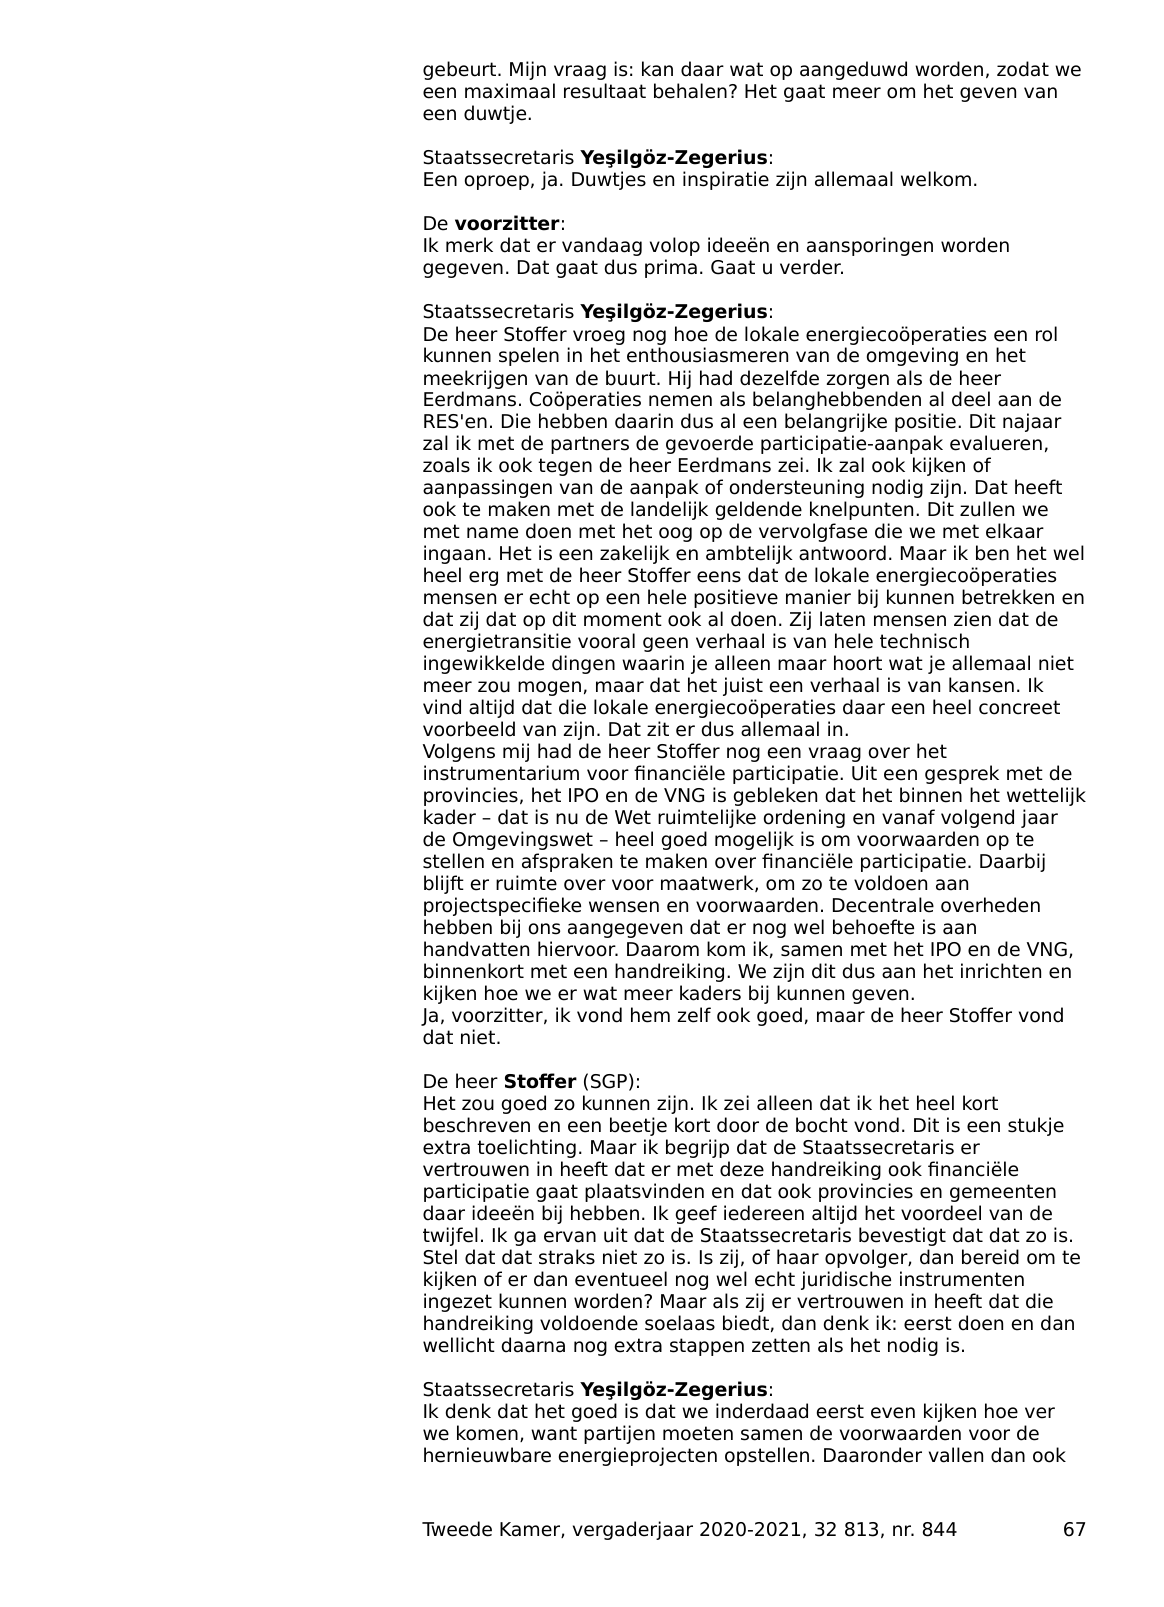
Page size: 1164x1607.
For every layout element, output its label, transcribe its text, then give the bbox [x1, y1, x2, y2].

text Staatssecretaris Yeşilgöz-Zegerius: [422, 1379, 1087, 1401]
text Staatssecretaris Yeşilgöz-Zegerius: [422, 301, 1087, 323]
text Ik denk dat het goed is dat we inderdaad eerst even kijken hoe ver we komen, want partijen moeten samen de voorwaarden voor de hernieuwbare energieprojecten opstellen. Daaronder vallen dan ook [422, 1401, 1087, 1467]
text De voorzitter: [422, 213, 1087, 235]
text Een oproep, ja. Duwtjes en inspiratie zijn allemaal welkom. [422, 169, 1087, 191]
text De heer Stoffer (SGP): [422, 1071, 1087, 1093]
text Staatssecretaris Yeşilgöz-Zegerius: [422, 147, 1087, 169]
text Ja, voorzitter, ik vond hem zelf ook goed, maar de heer Stoffer vond dat niet. [422, 1005, 1087, 1049]
text gebeurt. Mijn vraag is: kan daar wat op aangeduwd worden, zodat we een maximaal resultaat behalen? Het gaat meer om het geven van een duwtje. [422, 59, 1087, 125]
text Het zou goed zo kunnen zijn. Ik zei alleen dat ik het heel kort beschreven en een beetje kort door de bocht vond. Dit is een stukje extra toelichting. Maar ik begrijp dat de Staatssecretaris er vertrouwen in heeft dat er met deze handreiking ook financiële participatie gaat plaatsvinden en dat ook provincies en gemeenten daar ideeën bij hebben. Ik geef iedereen altijd het voordeel van de twijfel. Ik ga ervan uit dat de Staatssecretaris bevestigt dat dat zo is. Stel dat dat straks niet zo is. Is zij, of haar opvolger, dan bereid om te kijken of er dan eventueel nog wel echt juridische instrumenten ingezet kunnen worden? Maar als zij er vertrouwen in heeft dat die handreiking voldoende soelaas biedt, dan denk ik: eerst doen en dan wellicht daarna nog extra stappen zetten als het nodig is. [422, 1093, 1087, 1357]
text Volgens mij had de heer Stoffer nog een vraag over het instrumentarium voor financiële participatie. Uit een gesprek met de provincies, het IPO en de VNG is gebleken dat het binnen het wettelijk kader – dat is nu de Wet ruimtelijke ordening en vanaf volgend jaar de Omgevingswet – heel goed mogelijk is om voorwaarden op te stellen en afspraken te maken over financiële participatie. Daarbij blijft er ruimte over voor maatwerk, om zo te voldoen aan projectspecifieke wensen en voorwaarden. Decentrale overheden hebben bij ons aangegeven dat er nog wel behoefte is aan handvatten hiervoor. Daarom kom ik, samen met het IPO en de VNG, binnenkort met een handreiking. We zijn dit dus aan het inrichten en kijken hoe we er wat meer kaders bij kunnen geven. [422, 741, 1087, 1005]
text Ik merk dat er vandaag volop ideeën en aansporingen worden gegeven. Dat gaat dus prima. Gaat u verder. [422, 235, 1087, 279]
text De heer Stoffer vroeg nog hoe de lokale energiecoöperaties een rol kunnen spelen in het enthousiasmeren van de omgeving en het meekrijgen van de buurt. Hij had dezelfde zorgen als de heer Eerdmans. Coöperaties nemen als belanghebbenden al deel aan de RES'en. Die hebben daarin dus al een belangrijke positie. Dit najaar zal ik met de partners de gevoerde participatie-aanpak evalueren, zoals ik ook tegen de heer Eerdmans zei. Ik zal ook kijken of aanpassingen van de aanpak of ondersteuning nodig zijn. Dat heeft ook te maken met de landelijk geldende knelpunten. Dit zullen we met name doen met het oog op de vervolgfase die we met elkaar ingaan. Het is een zakelijk en ambtelijk antwoord. Maar ik ben het wel heel erg met de heer Stoffer eens dat de lokale energiecoöperaties mensen er echt op een hele positieve manier bij kunnen betrekken en dat zij dat op dit moment ook al doen. Zij laten mensen zien dat de energietransitie vooral geen verhaal is van hele technisch ingewikkelde dingen waarin je alleen maar hoort wat je allemaal niet meer zou mogen, maar dat het juist een verhaal is van kansen. Ik vind altijd dat die lokale energiecoöperaties daar een heel concreet voorbeeld van zijn. Dat zit er dus allemaal in. [422, 323, 1087, 741]
